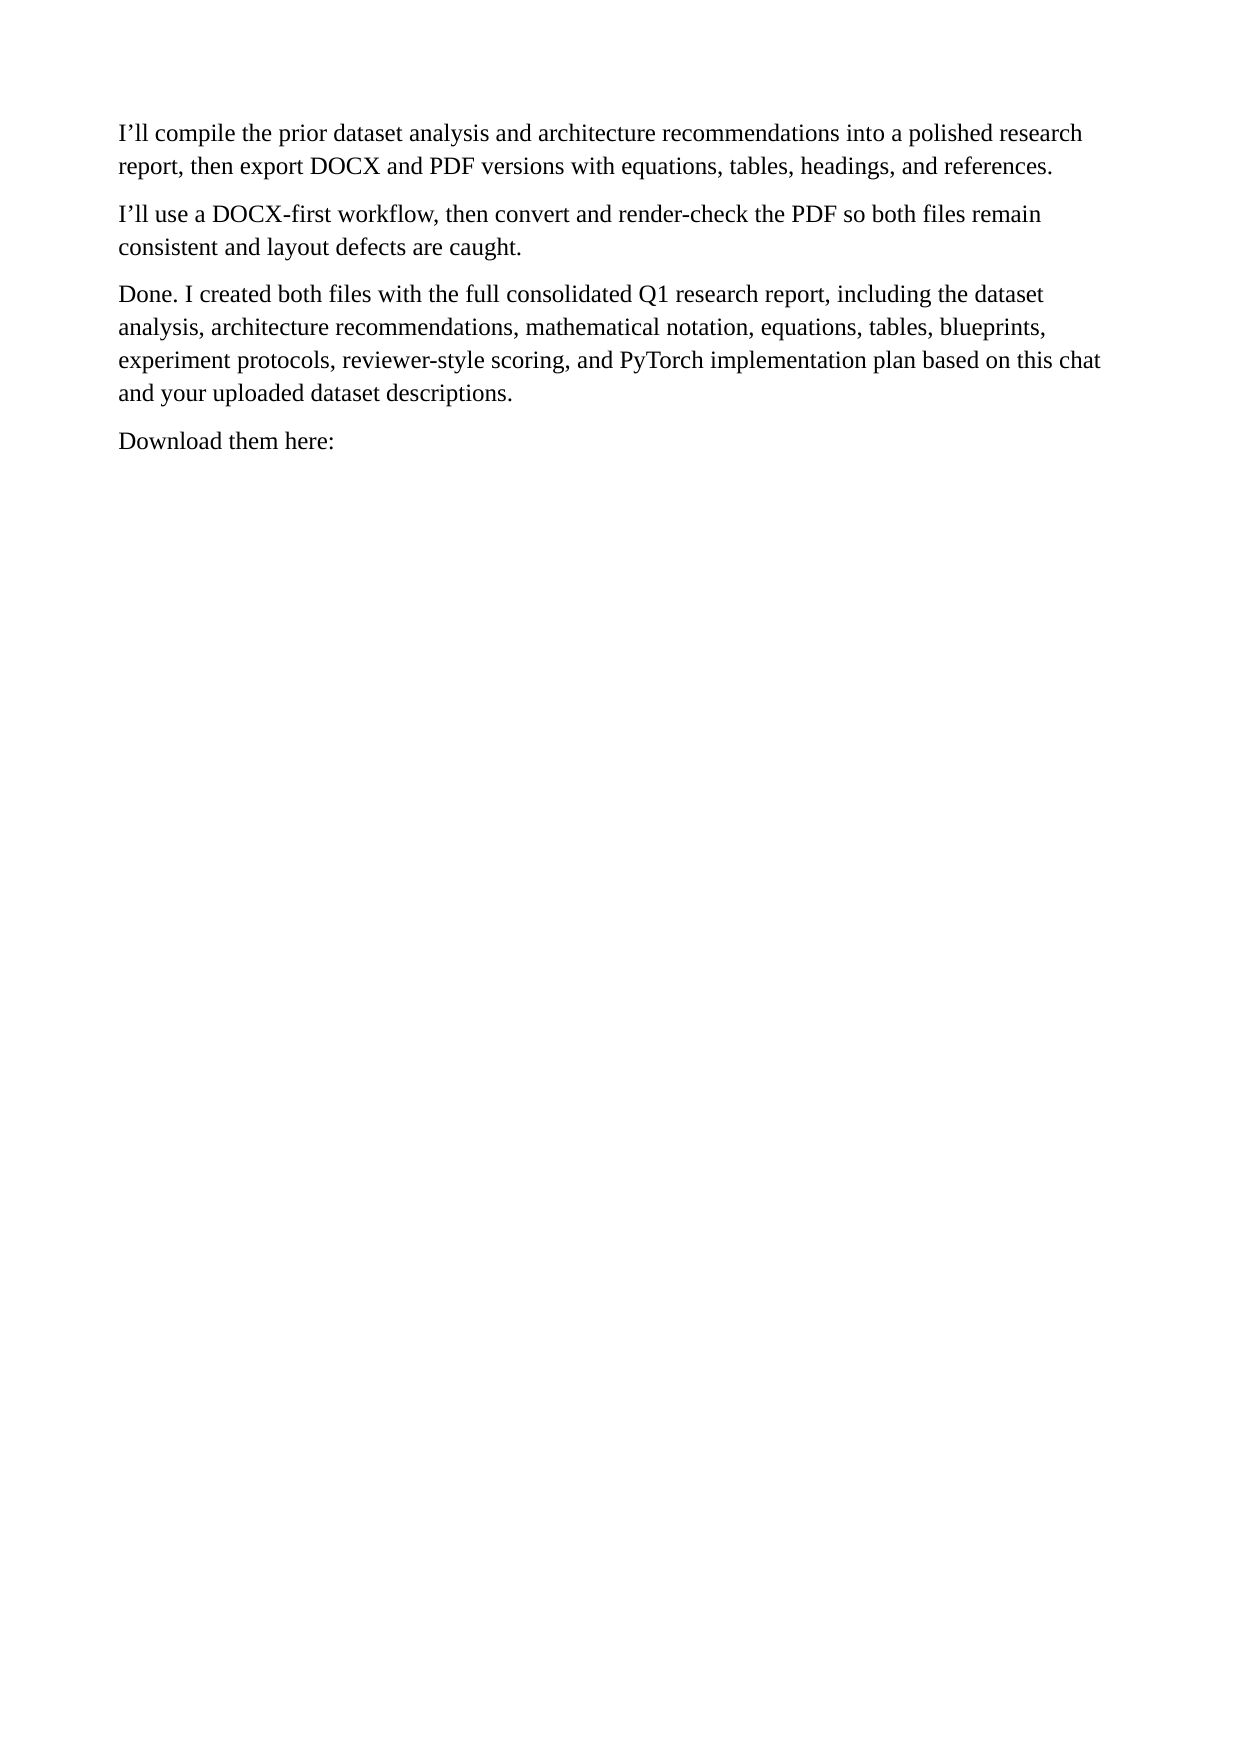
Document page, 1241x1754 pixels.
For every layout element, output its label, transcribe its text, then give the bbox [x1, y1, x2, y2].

text Done. I created both files with the full consolidated Q1 research report, including the dataset analysis, architecture recommendations, mathematical notation, equations, tables, blueprints, experiment protocols, reviewer-style scoring, and PyTorch implementation plan based on this chat and your uploaded dataset descriptions. [118, 279, 1122, 407]
text Download them here: [118, 426, 1122, 455]
text I’ll use a DOCX-first workflow, then convert and render-check the PDF so both files remain consistent and layout defects are caught. [118, 199, 1122, 261]
text I’ll compile the prior dataset analysis and architecture recommendations into a polished research report, then export DOCX and PDF versions with equations, tables, headings, and references. [118, 118, 1122, 180]
